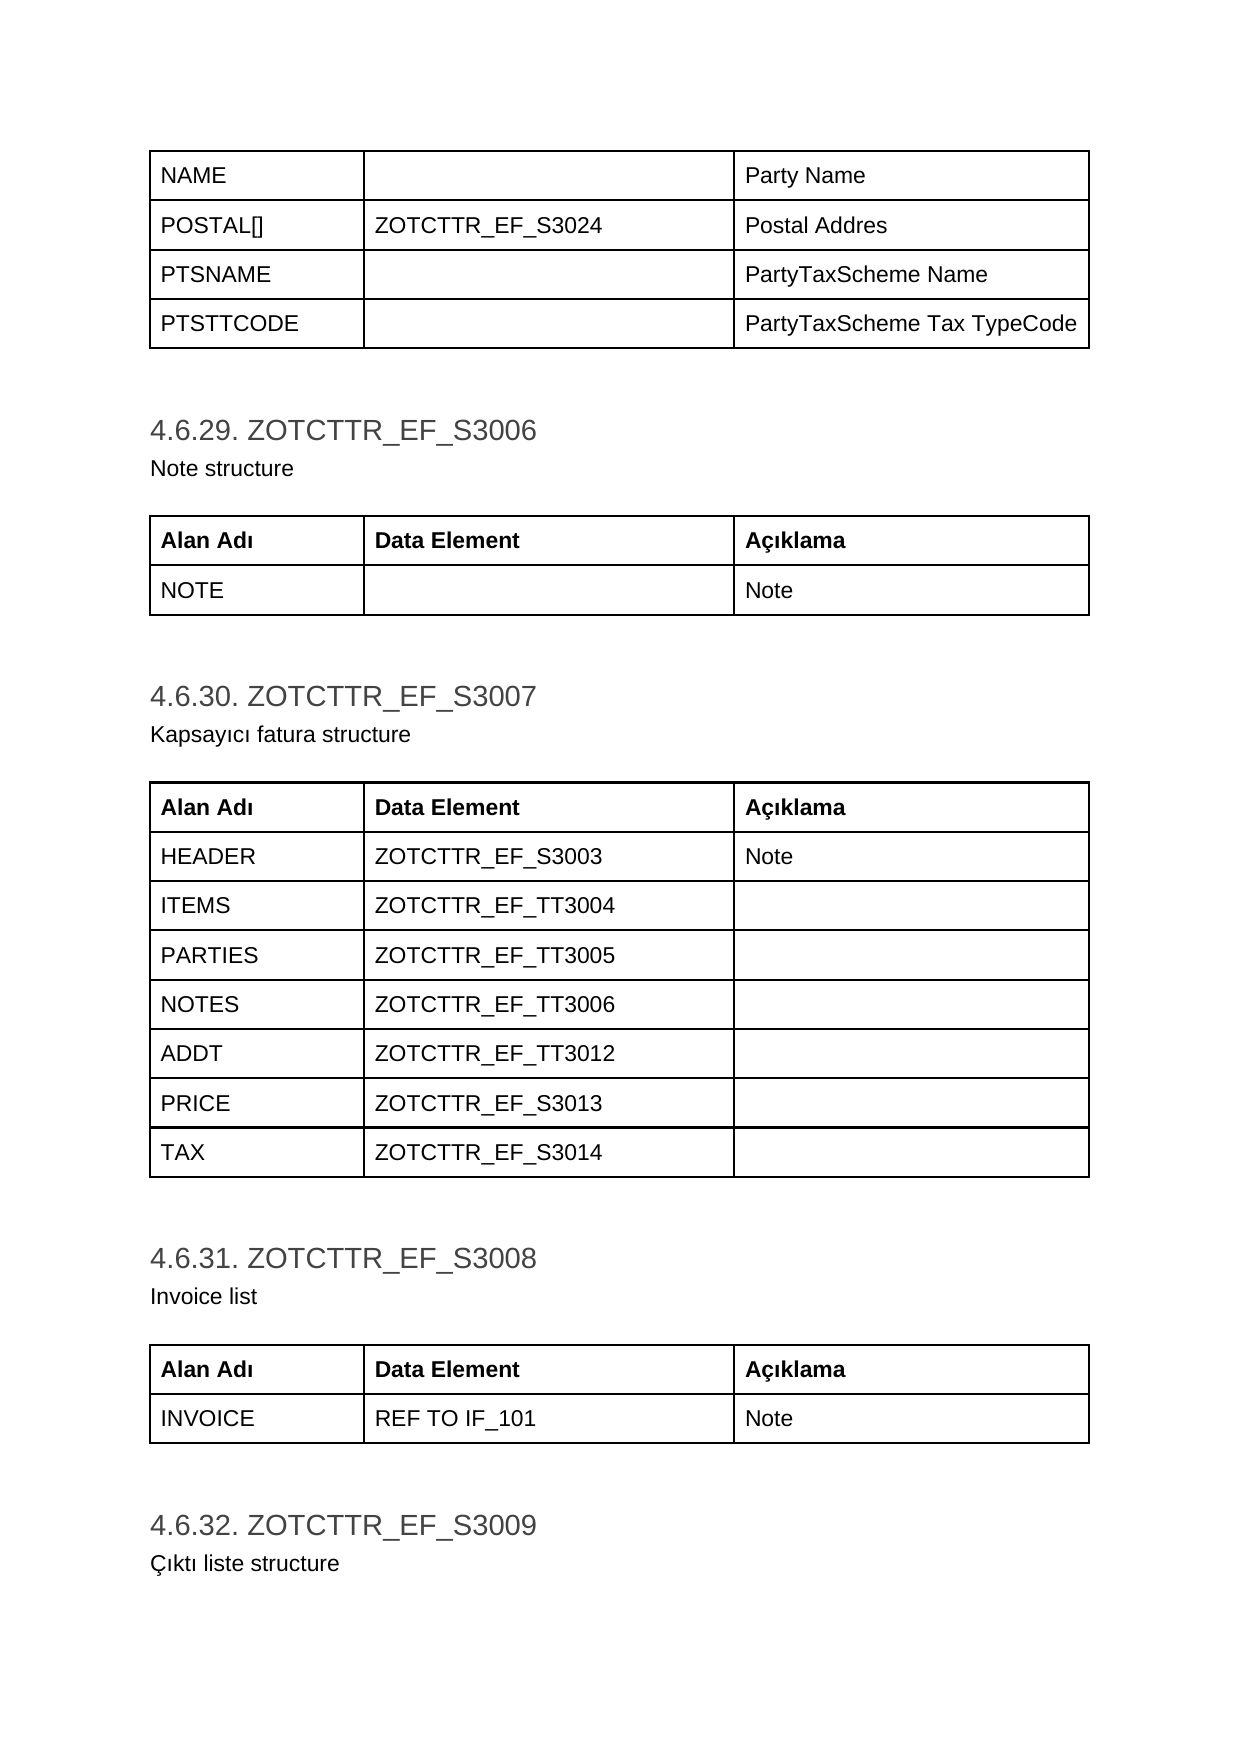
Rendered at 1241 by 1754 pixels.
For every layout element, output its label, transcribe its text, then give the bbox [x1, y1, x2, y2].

text Note structure [150, 454, 1090, 481]
table_cell Note [735, 1395, 1088, 1442]
table_cell NOTES [151, 981, 363, 1028]
table_cell Postal Addres [735, 201, 1088, 248]
table_header Data Element [365, 517, 733, 564]
table_cell NOTE [151, 566, 363, 613]
table_cell ZOTCTTR_EF_S3014 [365, 1129, 733, 1176]
text Invoice list [150, 1283, 1090, 1309]
table_cell [735, 1030, 1088, 1077]
table_cell PARTIES [151, 931, 363, 978]
table_cell [735, 981, 1088, 1028]
subtitle 4.6.31. ZOTCTTR_EF_S3008 [150, 1241, 1090, 1275]
table_header Data Element [365, 784, 733, 831]
table_header Alan Adı [151, 784, 363, 831]
table_cell [365, 300, 733, 347]
table_cell NAME [151, 152, 363, 199]
table_cell ZOTCTTR_EF_TT3004 [365, 882, 733, 929]
table_cell REF TO IF_101 [365, 1395, 733, 1442]
text Çıktı liste structure [150, 1549, 1090, 1576]
table_cell [365, 152, 733, 199]
table_cell PTSTTCODE [151, 300, 363, 347]
table_cell Note [735, 833, 1088, 880]
table_header Açıklama [735, 1346, 1088, 1393]
table_cell PRICE [151, 1079, 363, 1126]
table_header Açıklama [735, 784, 1088, 831]
table_cell HEADER [151, 833, 363, 880]
table_header Alan Adı [151, 517, 363, 564]
table_cell Note [735, 566, 1088, 613]
table_cell [735, 1129, 1088, 1176]
subtitle 4.6.32. ZOTCTTR_EF_S3009 [150, 1508, 1090, 1541]
table_header Açıklama [735, 517, 1088, 564]
table_header Data Element [365, 1346, 733, 1393]
table_cell [735, 931, 1088, 978]
table_cell [735, 1079, 1088, 1126]
table_cell TAX [151, 1129, 363, 1176]
table_cell ZOTCTTR_EF_S3013 [365, 1079, 733, 1126]
table_cell [365, 566, 733, 613]
table_cell ZOTCTTR_EF_S3003 [365, 833, 733, 880]
subtitle 4.6.29. ZOTCTTR_EF_S3006 [150, 413, 1090, 446]
table_cell [365, 251, 733, 298]
table_cell INVOICE [151, 1395, 363, 1442]
table_cell ZOTCTTR_EF_TT3012 [365, 1030, 733, 1077]
table_cell POSTAL[] [151, 201, 363, 248]
table_cell PartyTaxScheme Name [735, 251, 1088, 298]
table_cell PartyTaxScheme Tax TypeCode [735, 300, 1088, 347]
table_cell PTSNAME [151, 251, 363, 298]
table_cell ZOTCTTR_EF_S3024 [365, 201, 733, 248]
subtitle 4.6.30. ZOTCTTR_EF_S3007 [150, 679, 1090, 713]
text Kapsayıcı fatura structure [150, 721, 1090, 747]
table_cell ZOTCTTR_EF_TT3006 [365, 981, 733, 1028]
table_cell [735, 882, 1088, 929]
table_header Alan Adı [151, 1346, 363, 1393]
table_cell ADDT [151, 1030, 363, 1077]
table_cell ITEMS [151, 882, 363, 929]
table_cell ZOTCTTR_EF_TT3005 [365, 931, 733, 978]
table_cell Party Name [735, 152, 1088, 199]
